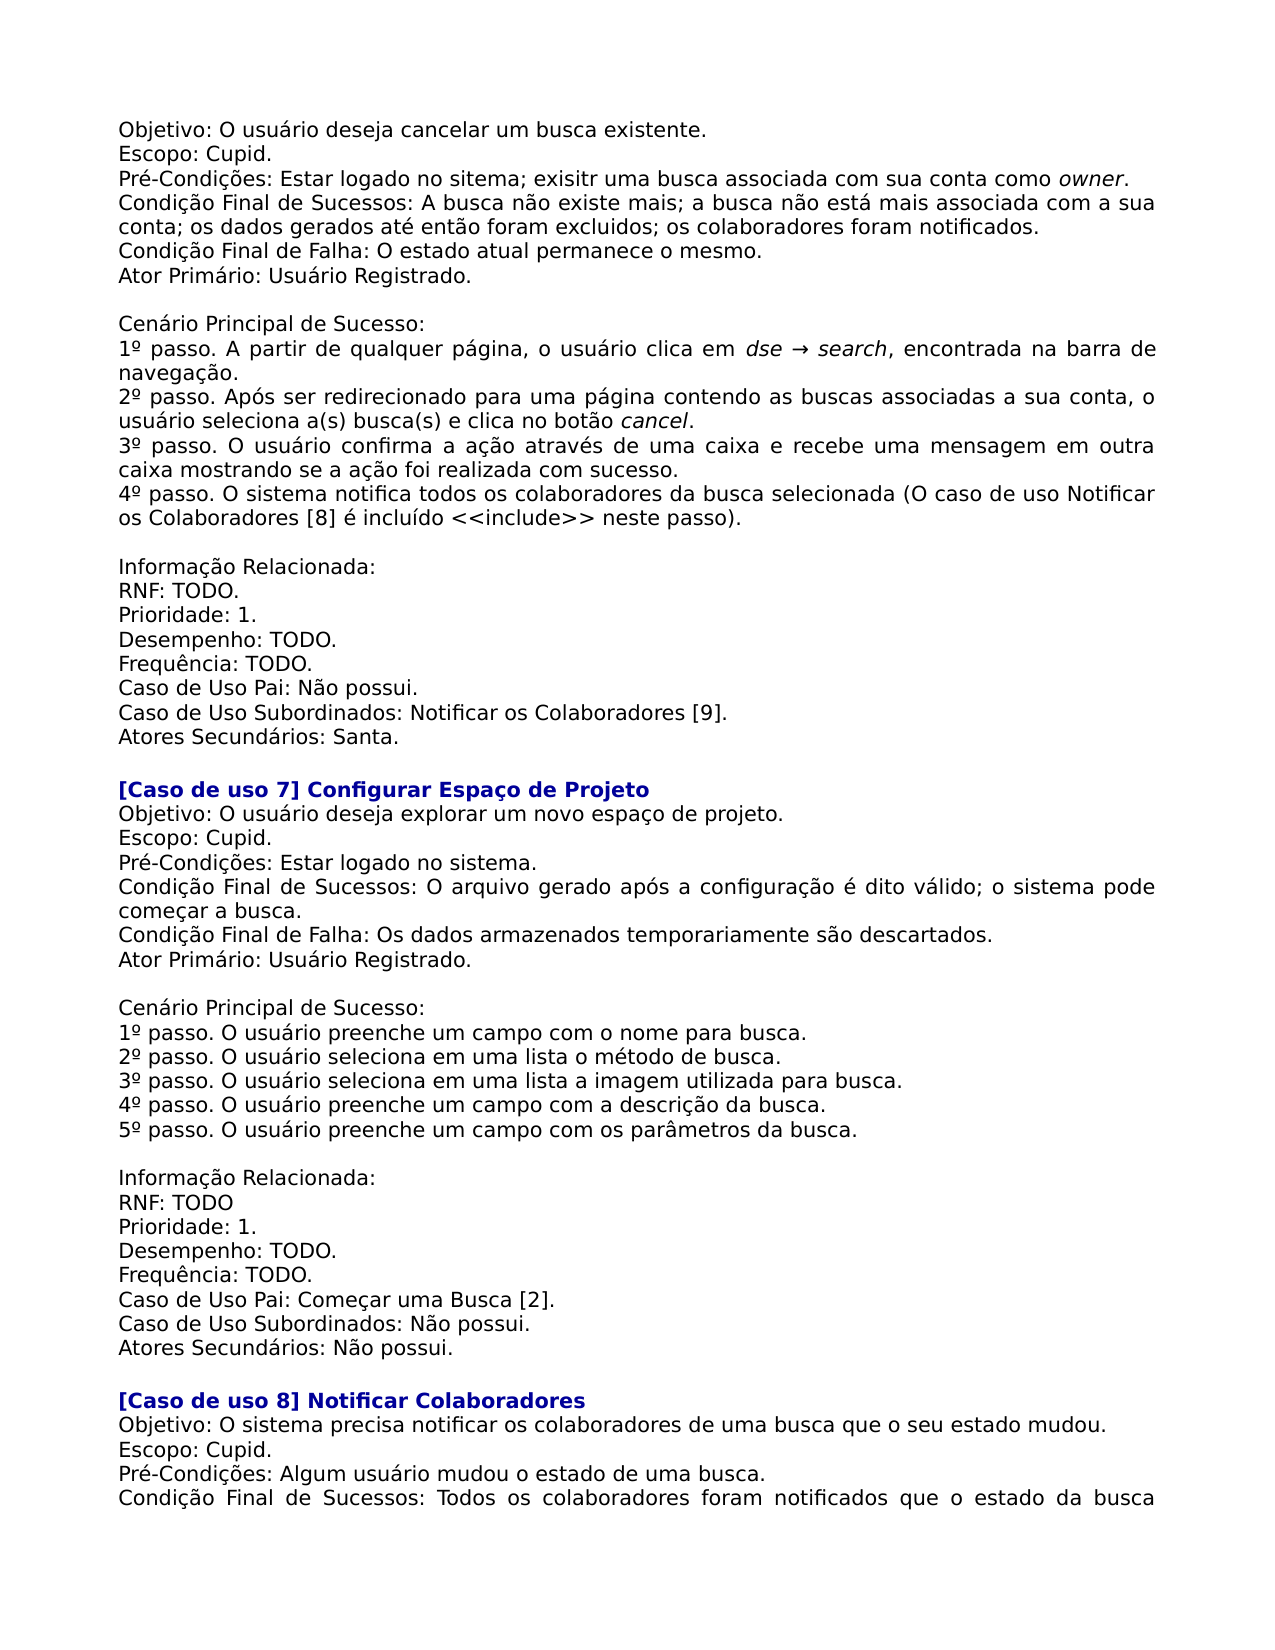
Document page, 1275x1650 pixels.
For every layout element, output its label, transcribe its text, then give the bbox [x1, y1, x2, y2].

text Atores Secundários: Santa. [118, 725, 1157, 749]
text Condição Final de Sucessos: O arquivo gerado após a configuração é dito válido; o sistema pode começar a busca. [118, 875, 1157, 923]
text Informação Relacionada: [118, 1166, 1157, 1191]
text Ator Primário: Usuário Registrado. [118, 948, 1157, 972]
text Escopo: Cupid. [118, 1438, 1157, 1462]
text 1º passo. O usuário preenche um campo com o nome para busca. [118, 1021, 1157, 1045]
text 3º passo. O usuário confirma a ação através de uma caixa e recebe uma mensagem em outra caixa mostrando se a ação foi realizada com sucesso. [118, 434, 1157, 482]
text RNF: TODO [118, 1191, 1157, 1215]
text Caso de Uso Subordinados: Notificar os Colaboradores [9]. [118, 701, 1157, 725]
text Condição Final de Sucessos: A busca não existe mais; a busca não está mais associada com a sua conta; os dados gerados até então foram excluidos; os colaboradores foram notificados. [118, 191, 1157, 239]
text Condição Final de Sucessos: Todos os colaboradores foram notificados que o estado da busca [118, 1486, 1157, 1511]
text Escopo: Cupid. [118, 826, 1157, 851]
text RNF: TODO. [118, 579, 1157, 603]
text Objetivo: O usuário deseja explorar um novo espaço de projeto. [118, 802, 1157, 826]
text Desempenho: TODO. [118, 1239, 1157, 1263]
text 1º passo. A partir de qualquer página, o usuário clica em dse → search, encontrada na barra de navegação. [118, 337, 1157, 385]
text Pré-Condições: Algum usuário mudou o estado de uma busca. [118, 1462, 1157, 1486]
text 3º passo. O usuário seleciona em uma lista a imagem utilizada para busca. [118, 1069, 1157, 1093]
text Objetivo: O usuário deseja cancelar um busca existente. [118, 118, 1157, 142]
text Informação Relacionada: [118, 555, 1157, 579]
text Prioridade: 1. [118, 1215, 1157, 1239]
text Cenário Principal de Sucesso: [118, 996, 1157, 1021]
text Caso de Uso Pai: Não possui. [118, 676, 1157, 701]
text 5º passo. O usuário preenche um campo com os parâmetros da busca. [118, 1118, 1157, 1142]
text Condição Final de Falha: Os dados armazenados temporariamente são descartados. [118, 923, 1157, 948]
text Desempenho: TODO. [118, 628, 1157, 652]
text Caso de Uso Subordinados: Não possui. [118, 1312, 1157, 1336]
text 4º passo. O usuário preenche um campo com a descrição da busca. [118, 1093, 1157, 1118]
text Pré-Condições: Estar logado no sistema. [118, 851, 1157, 875]
text Frequência: TODO. [118, 1263, 1157, 1288]
text Ator Primário: Usuário Registrado. [118, 264, 1157, 288]
text 2º passo. O usuário seleciona em uma lista o método de busca. [118, 1045, 1157, 1069]
text Cenário Principal de Sucesso: [118, 312, 1157, 337]
text [Caso de uso 8] Notificar Colaboradores [118, 1389, 1157, 1413]
text 4º passo. O sistema notifica todos os colaboradores da busca selecionada (O caso de uso Notificar os Colaboradores [8] é incluído <<include>> neste passo). [118, 482, 1157, 531]
text Escopo: Cupid. [118, 142, 1157, 167]
text Caso de Uso Pai: Começar uma Busca [2]. [118, 1288, 1157, 1312]
text Condição Final de Falha: O estado atual permanece o mesmo. [118, 239, 1157, 264]
text [Caso de uso 7] Configurar Espaço de Projeto [118, 778, 1157, 802]
text Pré-Condições: Estar logado no sitema; exisitr uma busca associada com sua conta como owner. [118, 167, 1157, 191]
text Prioridade: 1. [118, 603, 1157, 628]
text Atores Secundários: Não possui. [118, 1336, 1157, 1360]
text Frequência: TODO. [118, 652, 1157, 676]
text 2º passo. Após ser redirecionado para uma página contendo as buscas associadas a sua conta, o usuário seleciona a(s) busca(s) e clica no botão cancel. [118, 385, 1157, 434]
text Objetivo: O sistema precisa notificar os colaboradores de uma busca que o seu estado mudou. [118, 1413, 1157, 1438]
